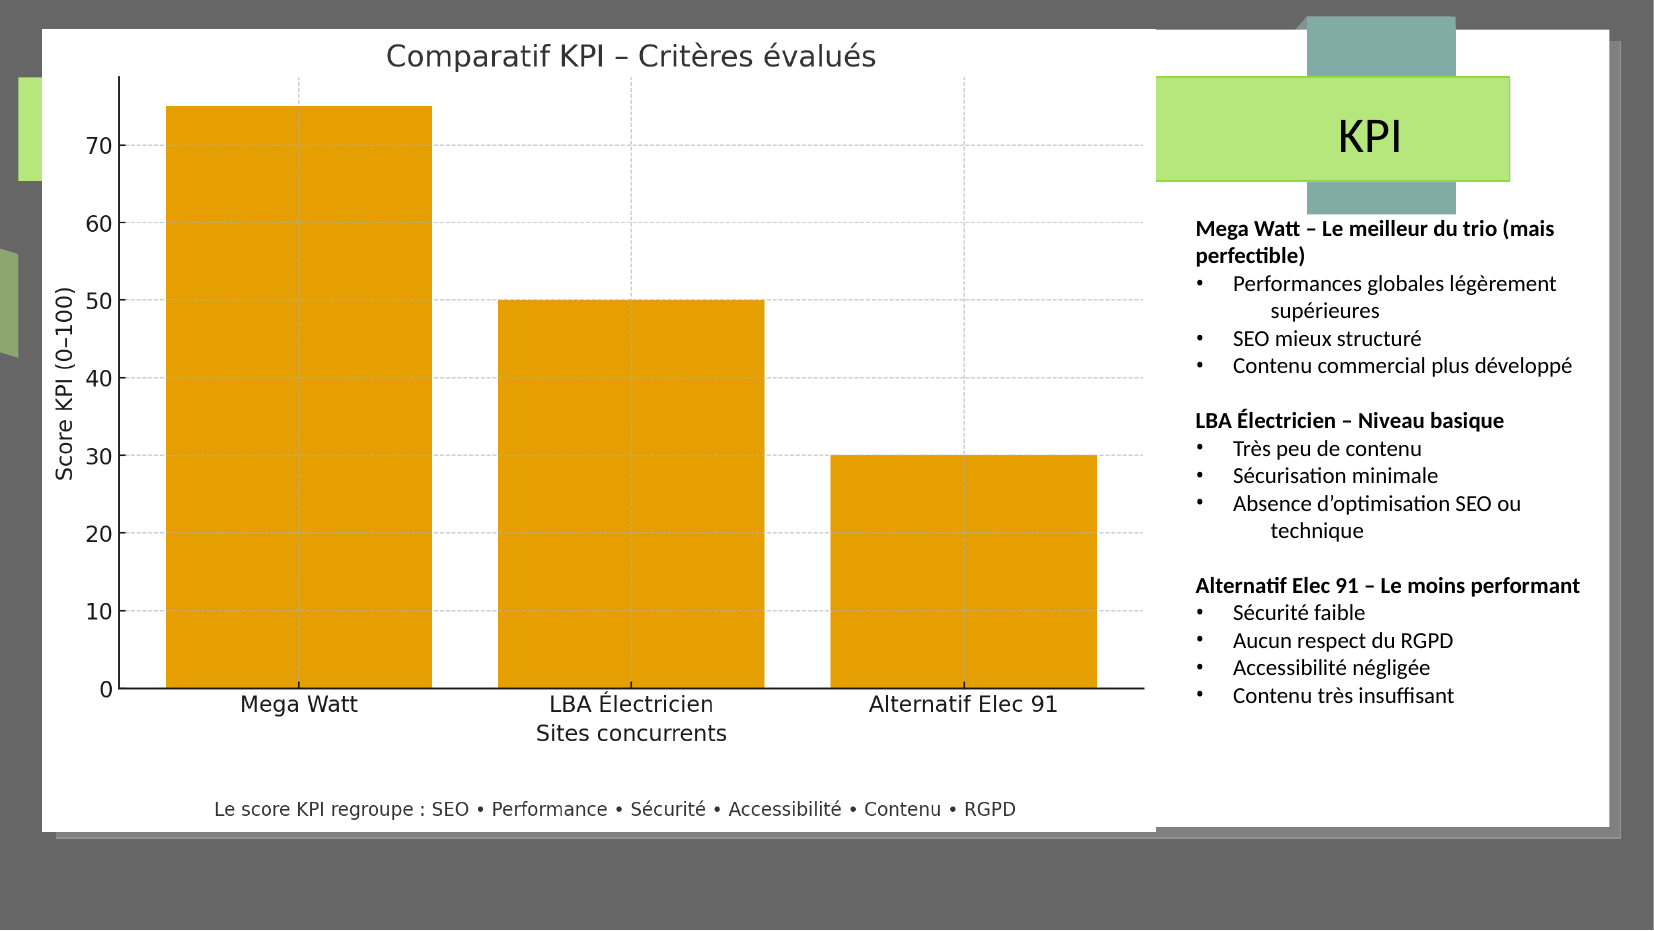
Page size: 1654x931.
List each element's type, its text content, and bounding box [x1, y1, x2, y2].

title KPI [1235, 77, 1506, 179]
picture [42, 29, 1156, 832]
text_box Mega Watt – Le meilleur du trio (mais perfectible) Performances globales légèrement supérieures SEO mieux structuré Contenu commercial plus développé LBA Électricien – Niveau basique Très peu de contenu Sécurisation minimale Absence d’optimisation SEO ou technique Alternatif Elec 91 – Le moins performant Sécurité faible Aucun respect du RGPD Accessibilité négligée Contenu très insuffisant [1180, 206, 1602, 749]
